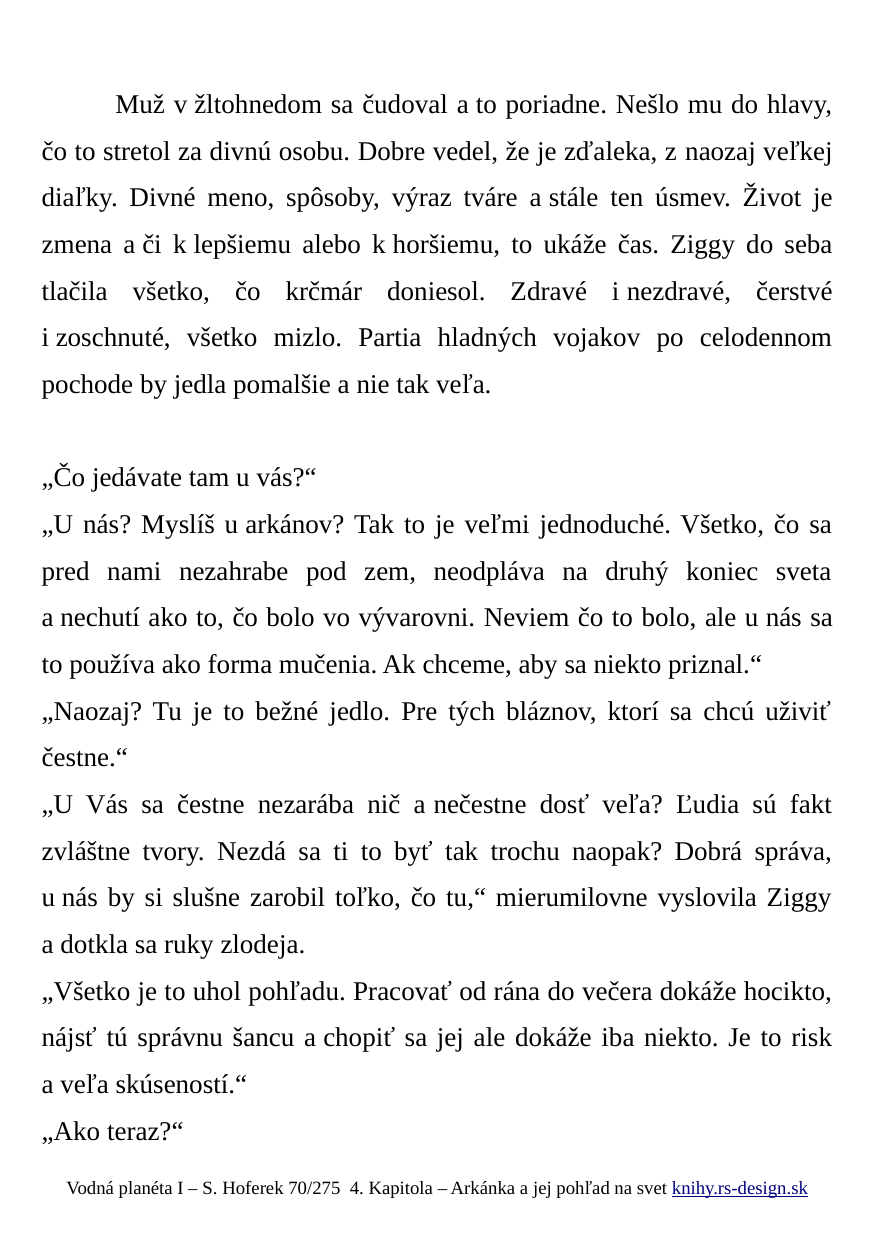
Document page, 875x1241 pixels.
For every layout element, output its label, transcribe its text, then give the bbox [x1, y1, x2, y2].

text „Čo jedávate tam u vás?“ [41, 461, 833, 492]
text „Všetko je to uhol pohľadu. Pracovať od rána do večera dokáže hocikto, nájsť tú správnu šancu a chopiť sa jej ale dokáže iba niekto. Je to risk a veľa skúseností.“ [41, 975, 833, 1099]
text „Ako teraz?“ [41, 1115, 833, 1146]
text „Naozaj? Tu je to bežné jedlo. Pre tých bláznov, ktorí sa chcú uživiť čestne.“ [41, 695, 833, 772]
text „U Vás sa čestne nezarába nič a nečestne dosť veľa? Ľudia sú fakt zvláštne tvory. Nezdá sa ti to byť tak trochu naopak? Dobrá správa, u nás by si slušne zarobil toľko, čo tu,“ mierumilovne vyslovila Ziggy a dotkla sa ruky zlodeja. [41, 788, 833, 959]
text „U nás? Myslíš u arkánov? Tak to je veľmi jednoduché. Všetko, čo sa pred nami nezahrabe pod zem, neodpláva na druhý koniec sveta a nechutí ako to, čo bolo vo vývarovni. Neviem čo to bolo, ale u nás sa to používa ako forma mučenia. Ak chceme, aby sa niekto priznal.“ [41, 508, 833, 679]
text Muž v žltohnedom sa čudoval a to poriadne. Nešlo mu do hlavy, čo to stretol za divnú osobu. Dobre vedel, že je zďaleka, z naozaj veľkej diaľky. Divné meno, spôsoby, výraz tváre a stále ten úsmev. Život je zmena a či k lepšiemu alebo k horšiemu, to ukáže čas. Ziggy do seba tlačila všetko, čo krčmár doniesol. Zdravé i nezdravé, čerstvé i zoschnuté, všetko mizlo. Partia hladných vojakov po celodennom pochode by jedla pomalšie a nie tak veľa. [41, 88, 833, 399]
